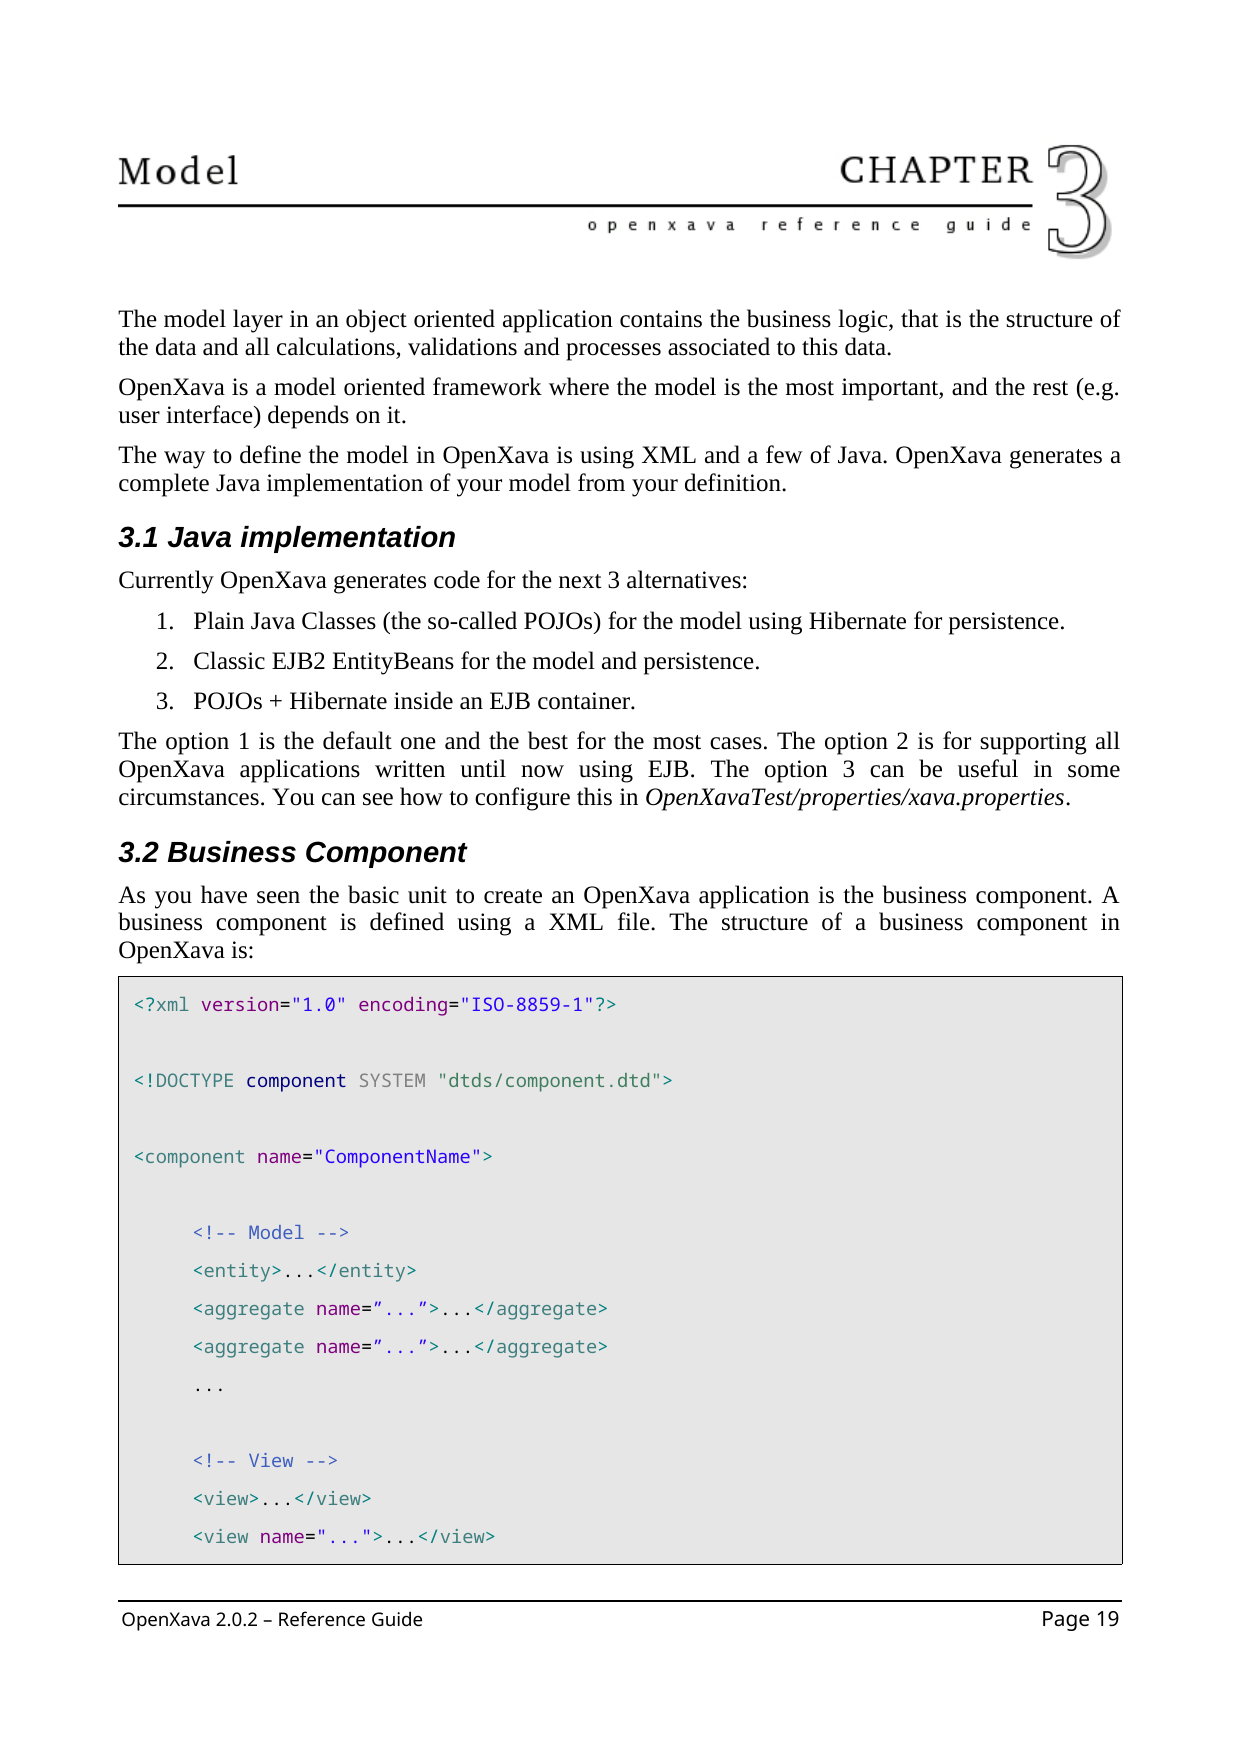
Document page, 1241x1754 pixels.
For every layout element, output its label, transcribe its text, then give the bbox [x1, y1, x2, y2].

picture [118, 118, 1122, 288]
subtitle Model [118, 288, 1122, 293]
text The option 1 is the default one and the best for the most cases. The option 2 is for supporting all OpenXava applications written until now using EJB. The option 3 can be useful in some circumstances. You can see how to configure this in OpenXavaTest/properties/xava.properties. [118, 727, 1122, 811]
text <view>...</view> [119, 1471, 1122, 1509]
text <!-- View --> [119, 1433, 1122, 1471]
subtitle Java implementation [118, 521, 1122, 554]
text <view name="...">...</view> [119, 1509, 1122, 1564]
text OpenXava is a model oriented framework where the model is the most important, and the rest (e.g. user interface) depends on it. [118, 373, 1122, 428]
list Plain Java Classes (the so-called POJOs) for the model using Hibernate for persistence. [156, 607, 1122, 634]
text <component name="ComponentName"> [119, 1128, 1122, 1167]
list POJOs + Hibernate inside an EJB container. [156, 687, 1122, 715]
text <aggregate name=”...”>...</aggregate> [119, 1319, 1122, 1357]
text As you have seen the basic unit to create an OpenXava application is the business component. A business component is defined using a XML file. The structure of a business component in OpenXava is: [118, 881, 1122, 964]
text <?xml version="1.0" encoding="ISO-8859-1"?> [119, 977, 1122, 1014]
text <aggregate name=”...”>...</aggregate> [119, 1281, 1122, 1319]
text ... [119, 1357, 1122, 1395]
text Currently OpenXava generates code for the next 3 alternatives: [118, 567, 1122, 594]
text <!DOCTYPE component SYSTEM "dtds/component.dtd"> [119, 1052, 1122, 1091]
text <entity>...</entity> [119, 1243, 1122, 1281]
text The model layer in an object oriented application contains the business logic, that is the structure of the data and all calculations, validations and processes associated to this data. [118, 305, 1122, 361]
list Classic EJB2 EntityBeans for the model and persistence. [156, 647, 1122, 675]
text <!-- Model --> [119, 1204, 1122, 1243]
subtitle Business Component [118, 836, 1122, 868]
text The way to define the model in OpenXava is using XML and a few of Java. OpenXava generates a complete Java implementation of your model from your definition. [118, 441, 1122, 496]
